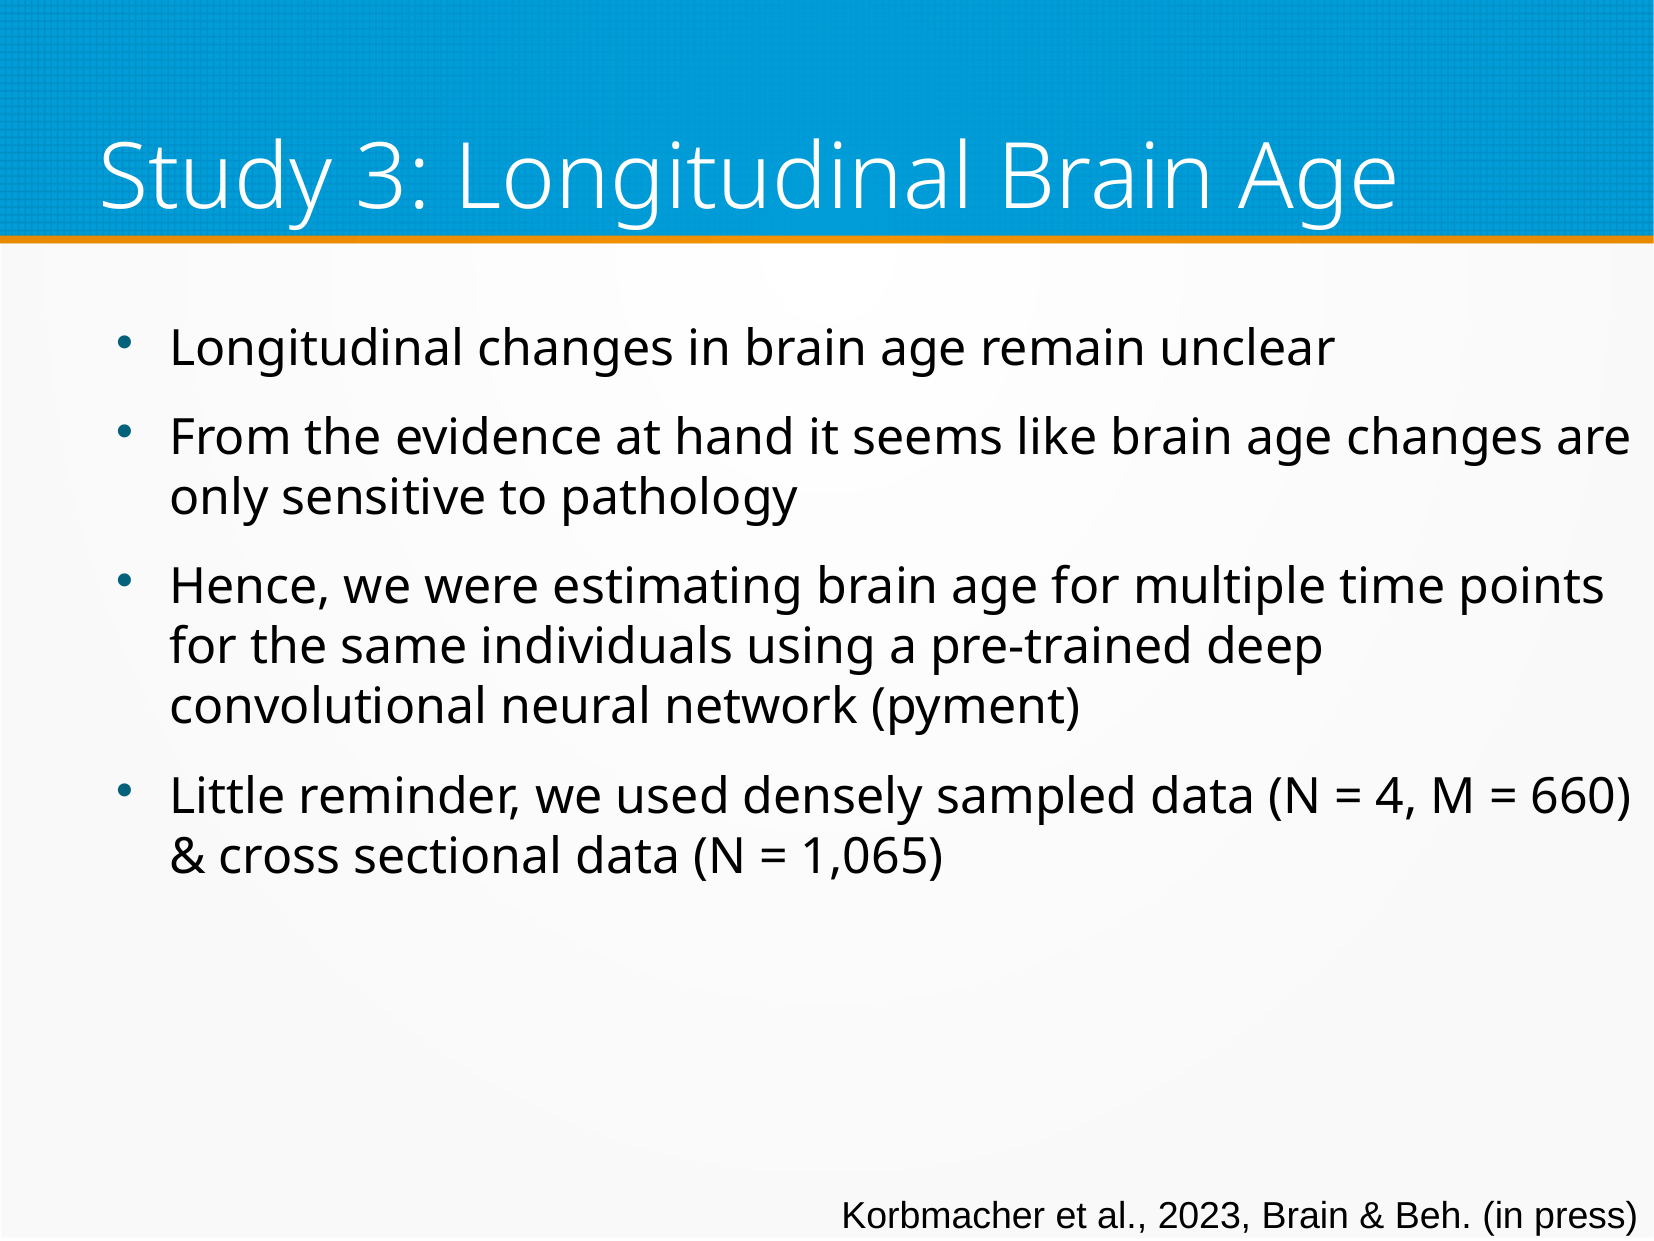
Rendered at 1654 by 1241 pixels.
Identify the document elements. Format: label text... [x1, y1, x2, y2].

list Longitudinal changes in brain age remain unclear From the evidence at hand it seems like brain age changes are only sensitive to pathology Hence, we were estimating brain age for multiple time points for the same individuals using a pre-trained deep convolutional neural network (pyment) Little reminder, we used densely sampled data (N = 4, M = 660) & cross sectional data (N = 1,065) [98, 315, 1654, 1080]
picture [0, 236, 1654, 1241]
text_box Korbmacher et al., 2023, Brain & Beh. (in press) [826, 1183, 1654, 1240]
title Study 3: Longitudinal Brain Age [98, 19, 1654, 227]
